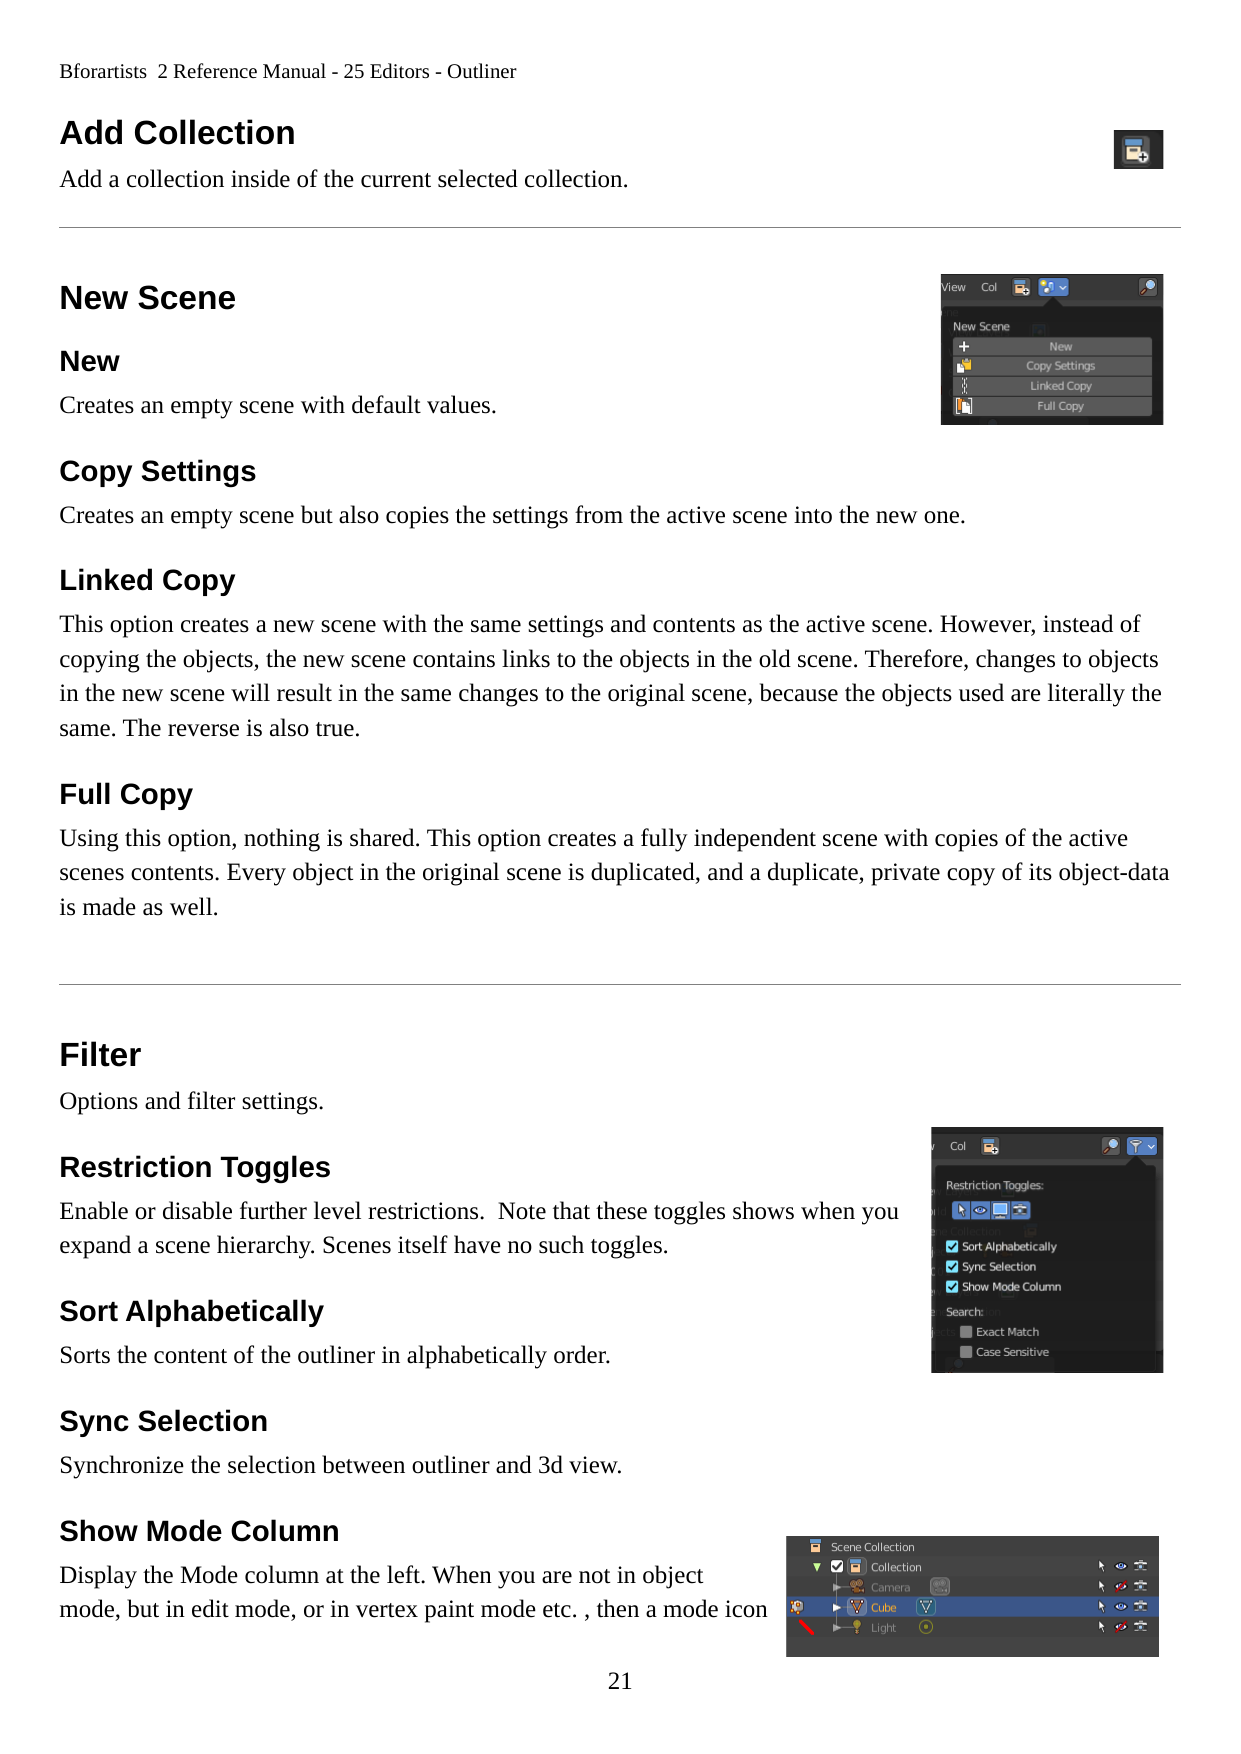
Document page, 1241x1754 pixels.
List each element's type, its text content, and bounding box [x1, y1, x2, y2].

subtitle [1164, 1149, 1181, 1183]
text Enable or disable further level restrictions. Note that these toggles shows when you expand a scene hierarchy. Scenes itself have no such toggles. [59, 1196, 931, 1259]
picture [786, 1536, 1159, 1657]
text Creates an empty scene with default values. [59, 390, 940, 418]
subtitle [1164, 1294, 1181, 1328]
subtitle Sort Alphabetically [59, 1294, 931, 1328]
subtitle Sync Selection [59, 1404, 1181, 1437]
text This option creates a new scene with the same settings and contents as the active scene. However, instead of copying the objects, the new scene contains links to the objects in the old scene. Therefore, changes to objects in the new scene will result in the same changes to the original scene, because the objects used are literally the same. The reverse is also true. [59, 609, 1181, 742]
picture [1113, 130, 1164, 169]
text Add a collection inside of the current selected collection. [59, 164, 1181, 192]
subtitle New Scene [59, 278, 940, 316]
subtitle New [59, 343, 940, 377]
subtitle Restriction Toggles [59, 1149, 931, 1183]
text Display the Mode column at the left. When you are not in object mode, but in edit mode, or in vertex paint mode etc. , then a mode icon [59, 1560, 786, 1623]
subtitle Copy Settings [59, 453, 1181, 487]
subtitle [1164, 343, 1181, 377]
text Synchronize the selection between outliner and 3d view. [59, 1450, 1181, 1479]
text Sorts the content of the outliner in alphabetically order. [59, 1340, 931, 1369]
text Creates an empty scene but also copies the settings from the active scene into the new one. [59, 500, 1181, 528]
subtitle Show Mode Column [59, 1514, 1181, 1547]
subtitle [1164, 278, 1181, 316]
subtitle Full Copy [59, 777, 1181, 810]
subtitle Filter [59, 1035, 1181, 1073]
picture [931, 1127, 1164, 1373]
text Options and filter settings. [59, 1086, 1181, 1114]
subtitle Linked Copy [59, 563, 1181, 597]
text Using this option, nothing is shared. This option creates a fully independent scene with copies of the active scenes contents. Every object in the original scene is duplicated, and a duplicate, private copy of its object-data is made as well. [59, 823, 1181, 921]
subtitle Add Collection [59, 113, 1181, 151]
picture [940, 274, 1164, 425]
